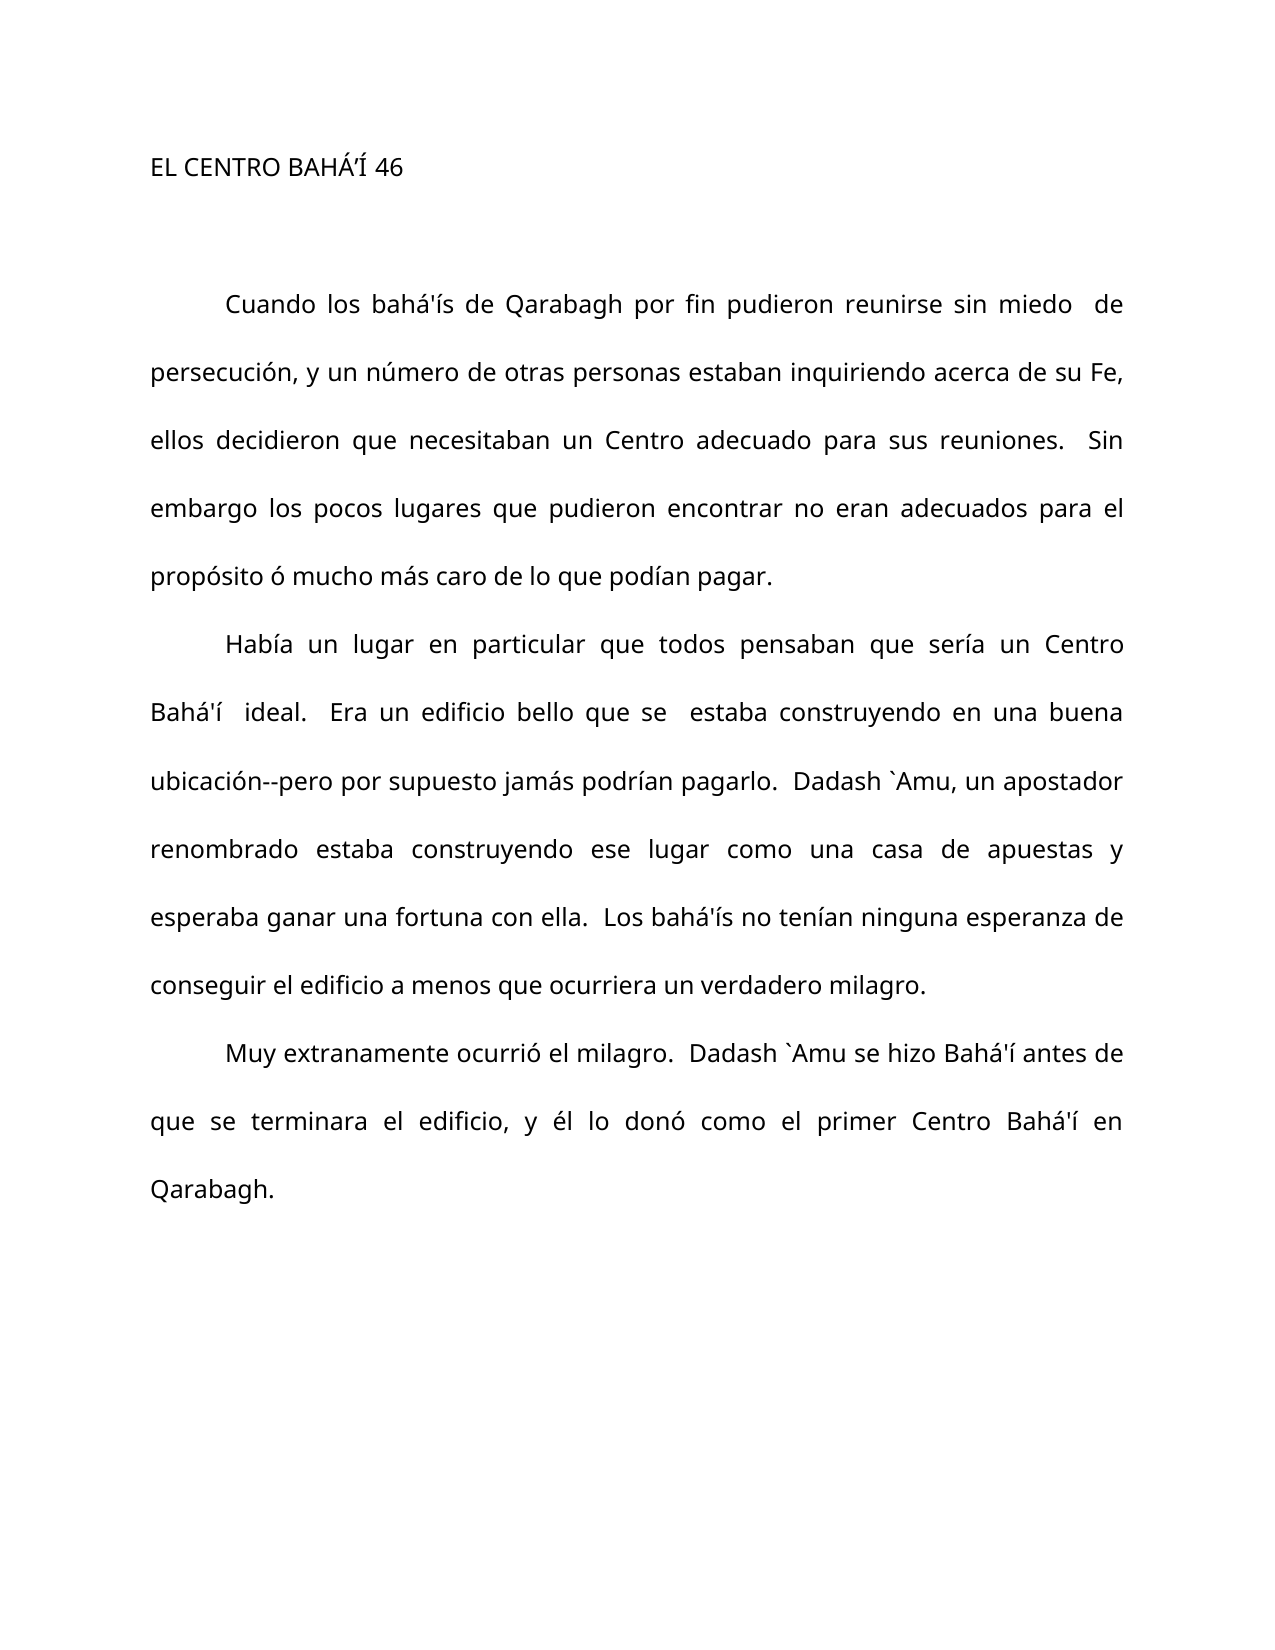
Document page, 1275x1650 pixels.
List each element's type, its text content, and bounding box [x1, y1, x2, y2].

text Muy extranamente ocurrió el milagro. Dadash `Amu se hizo Bahá'í antes de que se terminara el edificio, y él lo donó como el primer Centro Bahá'í en Qarabagh. [150, 1036, 1125, 1206]
text Había un lugar en particular que todos pensaban que sería un Centro Bahá'í ideal. Era un edificio bello que se estaba construyendo en una buena ubicación--pero por supuesto jamás podrían pagarlo. Dadash `Amu, un apostador renombrado estaba construyendo ese lugar como una casa de apuestas y esperaba ganar una fortuna con ella. Los bahá'ís no tenían ninguna esperanza de conseguir el edificio a menos que ocurriera un verdadero milagro. [150, 627, 1125, 1002]
text EL CENTRO BAHÁ’Í 46 [150, 150, 1125, 184]
text Cuando los bahá'ís de Qarabagh por fin pudieron reunirse sin miedo de persecución, y un número de otras personas estaban inquiriendo acerca de su Fe, ellos decidieron que necesitaban un Centro adecuado para sus reuniones. Sin embargo los pocos lugares que pudieron encontrar no eran adecuados para el propósito ó mucho más caro de lo que podían pagar. [150, 286, 1125, 593]
